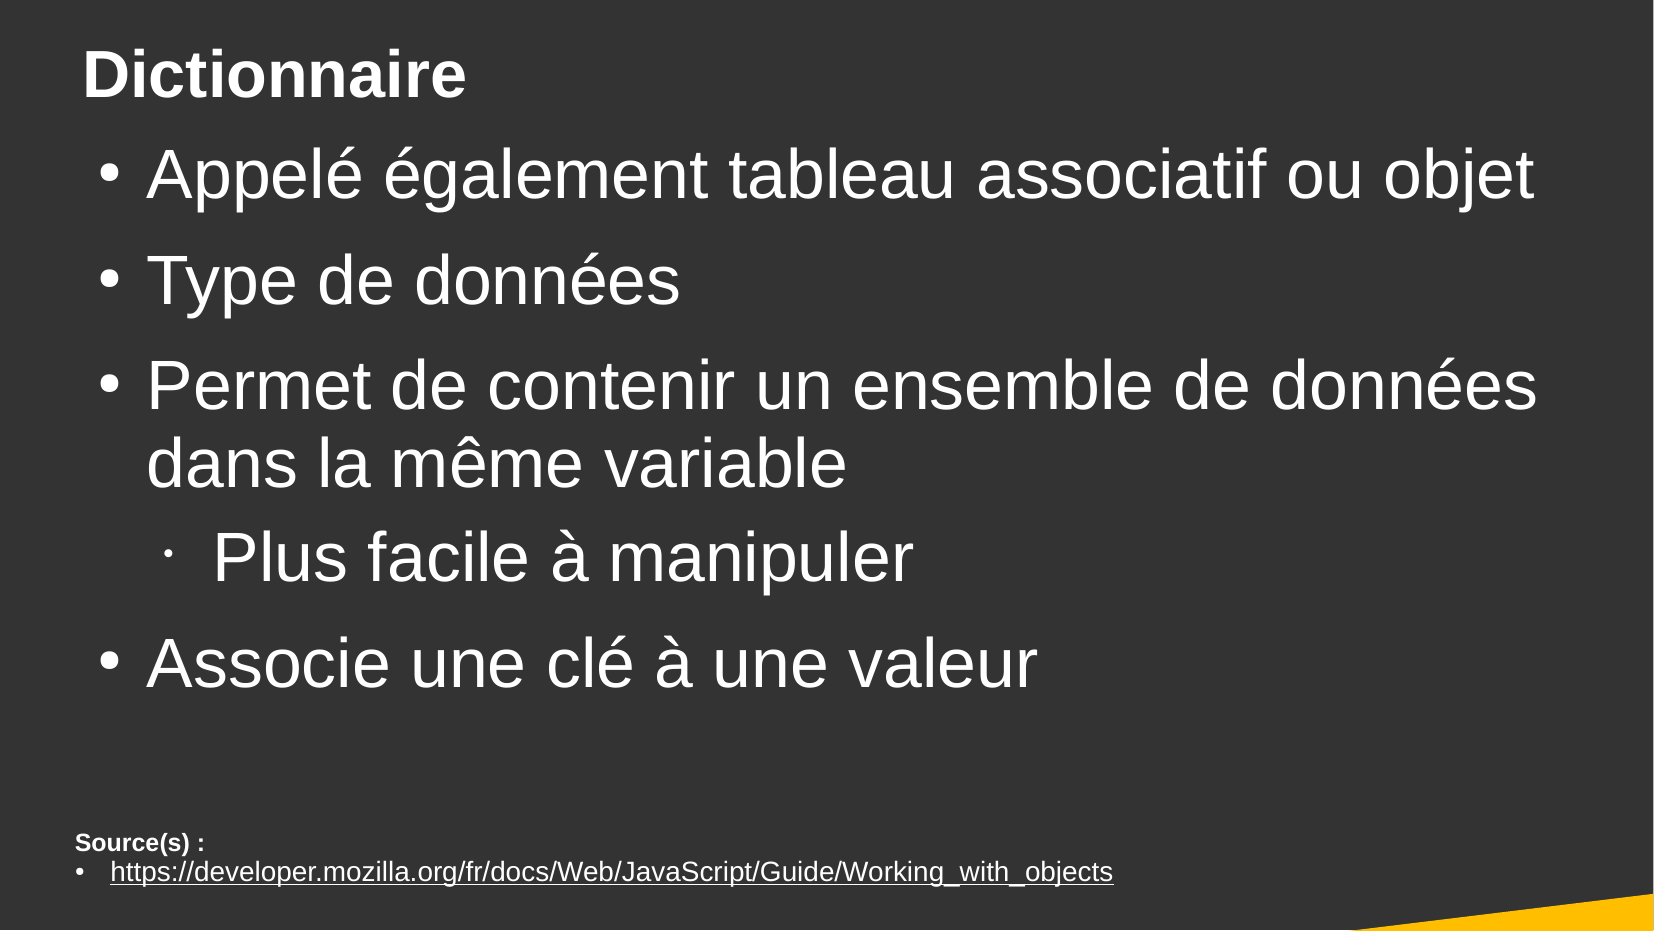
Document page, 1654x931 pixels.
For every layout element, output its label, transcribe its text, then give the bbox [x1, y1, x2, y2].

text_box Source(s) : https://developer.mozilla.org/fr/docs/Web/JavaScript/Guide/Working_with_objects [60, 821, 1583, 920]
list Appelé également tableau associatif ou objet Type de données Permet de contenir un ensemble de données dans la même variable Plus facile à manipuler Associe une clé à une valeur [80, 135, 1620, 709]
title Dictionnaire [82, 37, 1571, 114]
text_box [1348, 893, 1654, 931]
